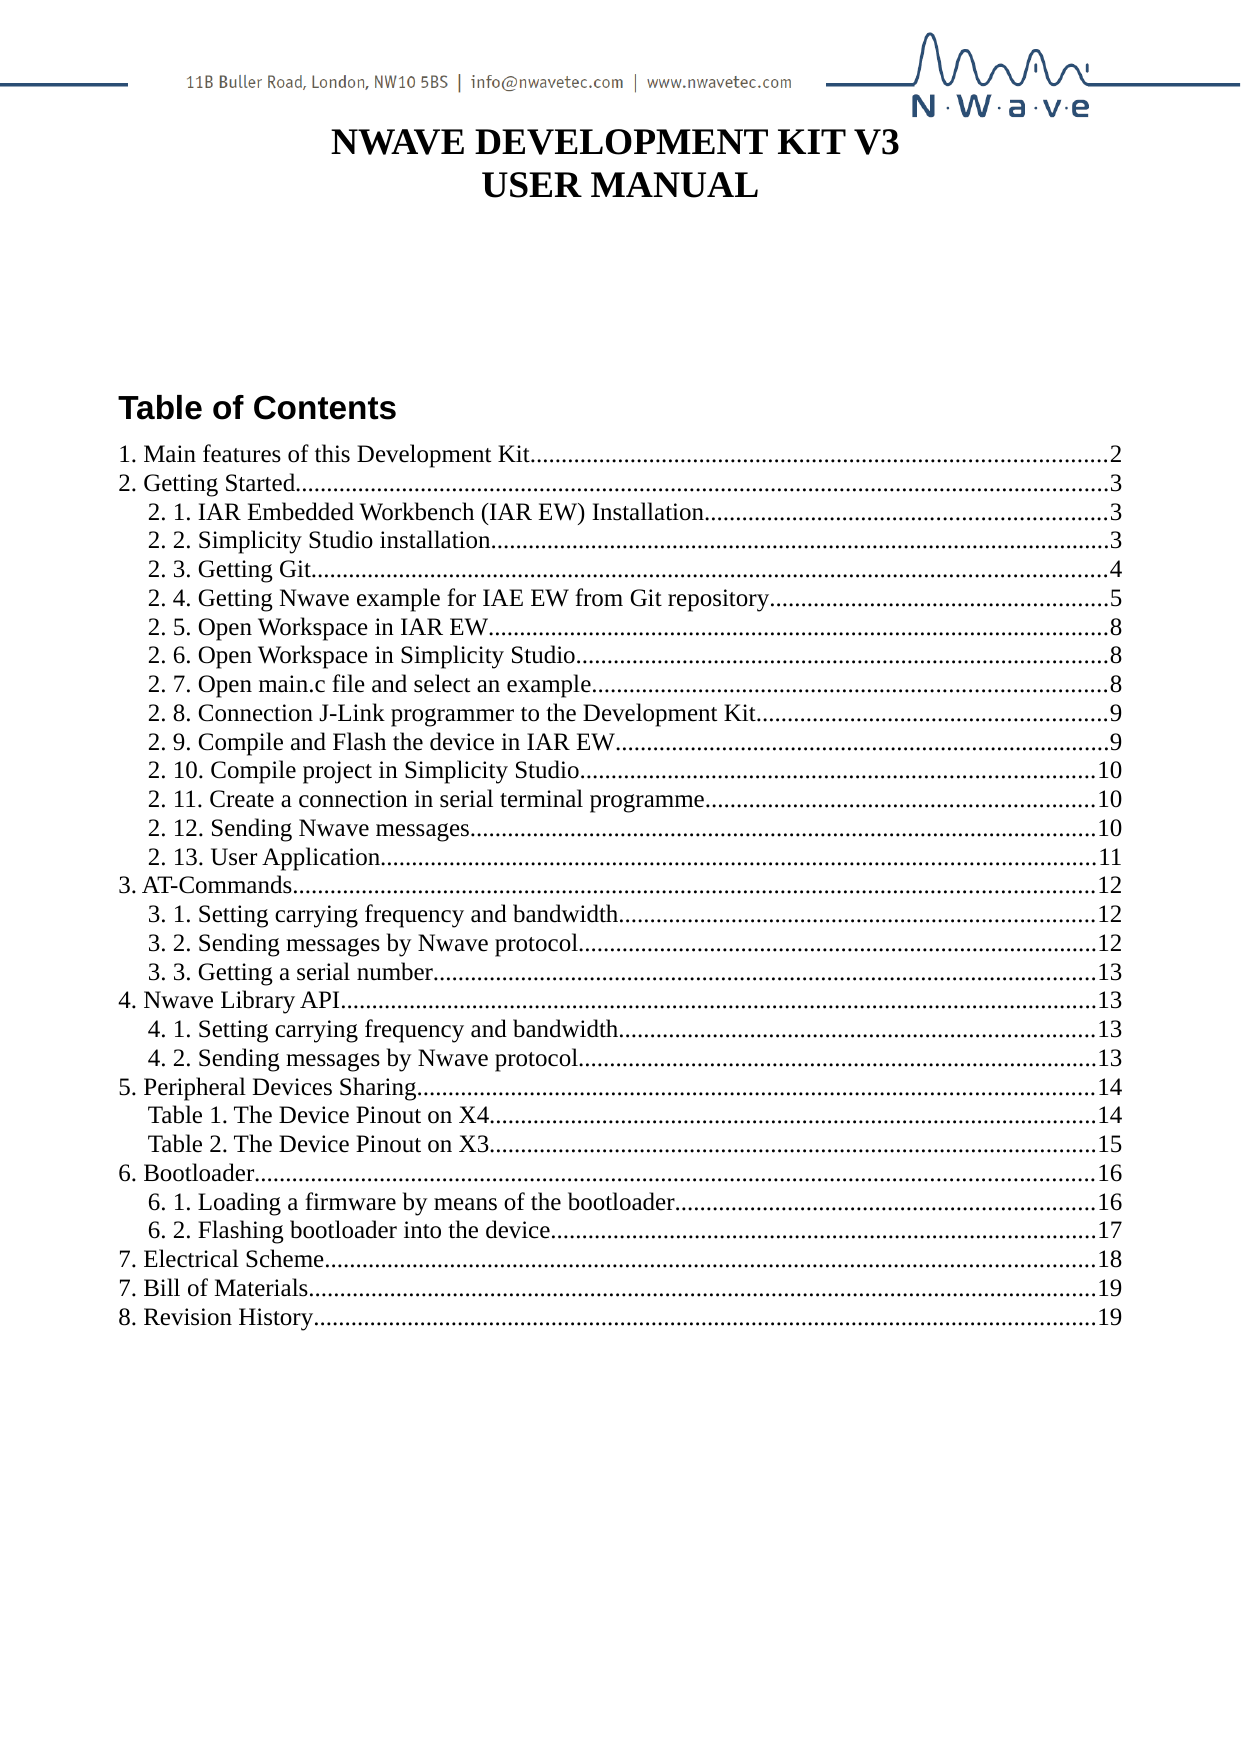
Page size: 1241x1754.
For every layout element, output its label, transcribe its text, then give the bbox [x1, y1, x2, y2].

text 2. 4. Getting Nwave example for IAE EW from Git repository 5 [148, 583, 1122, 612]
text 3. 1. Setting carrying frequency and bandwidth 12 [148, 899, 1122, 928]
text 1. Main features of this Development Kit 2 [118, 439, 1122, 468]
text 8. Revision History 19 [118, 1302, 1122, 1331]
text 7. Bill of Materials 19 [118, 1273, 1122, 1302]
text 5. Peripheral Devices Sharing 14 [118, 1072, 1122, 1101]
text 2. 8. Connection J-Link programmer to the Development Kit 9 [148, 698, 1122, 727]
text 2. 3. Getting Git 4 [148, 554, 1122, 583]
text 2. 13. User Application 11 [148, 842, 1122, 871]
text 2. Getting Started 3 [118, 468, 1122, 497]
text 6. 1. Loading a firmware by means of the bootloader 16 [148, 1187, 1122, 1216]
text 2. 9. Compile and Flash the device in IAR EW 9 [148, 727, 1122, 756]
text Table 2. The Device Pinout on X3 15 [148, 1129, 1122, 1158]
text 6. 2. Flashing bootloader into the device 17 [148, 1216, 1122, 1244]
text 2. 2. Simplicity Studio installation 3 [148, 526, 1122, 554]
text 4. 1. Setting carrying frequency and bandwidth 13 [148, 1014, 1122, 1043]
text 2. 5. Open Workspace in IAR EW 8 [148, 612, 1122, 641]
text 3. 3. Getting a serial number 13 [148, 957, 1122, 986]
text 6. Bootloader 16 [118, 1158, 1122, 1187]
text USER MANUAL [118, 163, 1122, 206]
text 3. AT-Commands 12 [118, 871, 1122, 899]
subtitle Table of Contents [118, 388, 1122, 427]
text Table 1. The Device Pinout on X4 14 [148, 1101, 1122, 1129]
text 3. 2. Sending messages by Nwave protocol 12 [148, 928, 1122, 957]
text 7. Electrical Scheme 18 [118, 1244, 1122, 1273]
text 4. Nwave Library API 13 [118, 986, 1122, 1014]
text 2. 10. Compile project in Simplicity Studio 10 [148, 756, 1122, 784]
text NWAVE DEVELOPMENT KIT V3 [118, 120, 1122, 163]
text 4. 2. Sending messages by Nwave protocol 13 [148, 1043, 1122, 1072]
text 2. 7. Open main.c file and select an example 8 [148, 669, 1122, 698]
text 2. 1. IAR Embedded Workbench (IAR EW) Installation 3 [148, 497, 1122, 526]
text 2. 11. Create a connection in serial terminal programme 10 [148, 784, 1122, 813]
text 2. 6. Open Workspace in Simplicity Studio 8 [148, 641, 1122, 669]
text 2. 12. Sending Nwave messages 10 [148, 813, 1122, 842]
